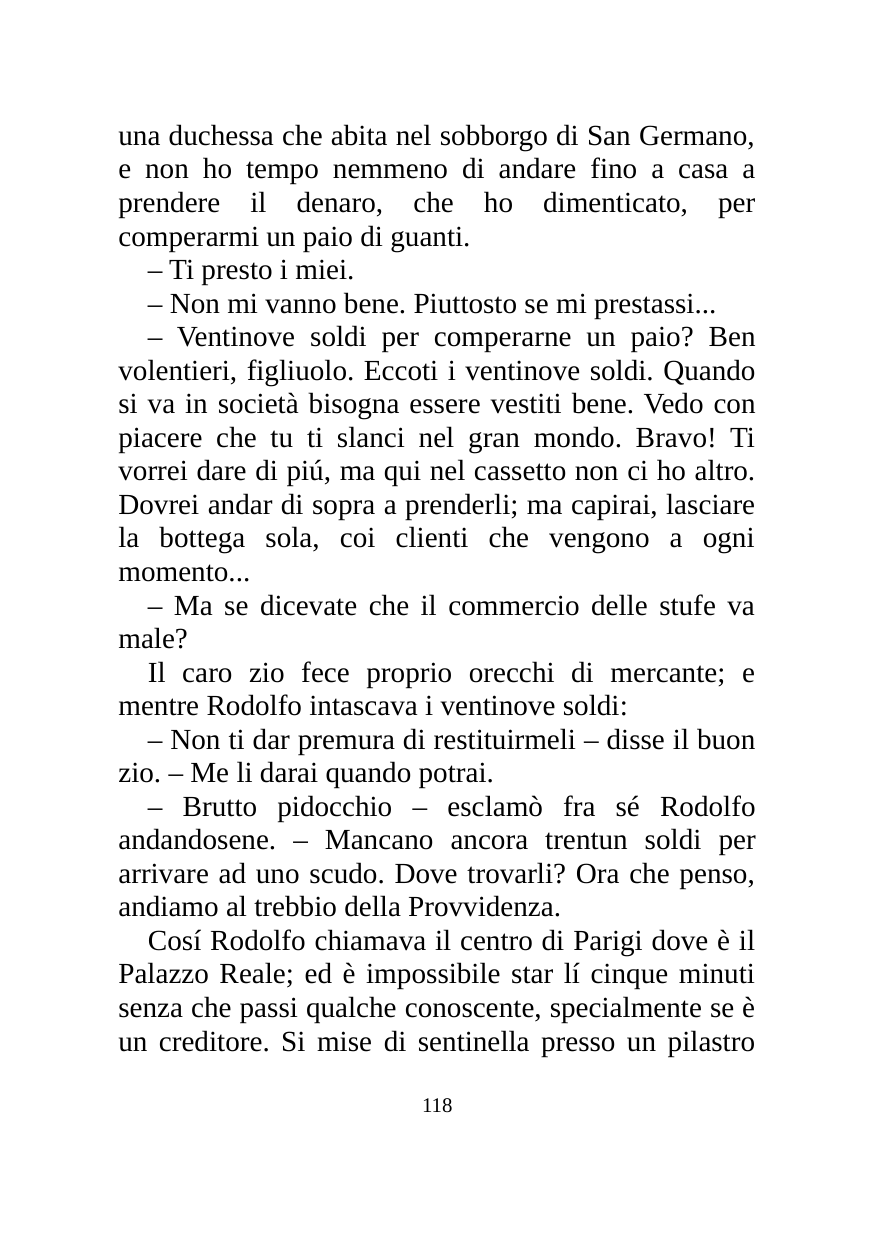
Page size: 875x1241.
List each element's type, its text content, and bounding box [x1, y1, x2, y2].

text una duchessa che abita nel sobborgo di San Germano, e non ho tempo nemmeno di andare fino a casa a prendere il denaro, che ho dimenticato, per comperarmi un paio di guanti. [118, 118, 756, 252]
text ‒ Brutto pidocchio ‒ esclamò fra sé Rodolfo andandosene. ‒ Mancano ancora trentun soldi per arrivare ad uno scudo. Dove trovarli? Ora che penso, andiamo al trebbio della Provvidenza. [118, 789, 756, 923]
text ‒ Ventinove soldi per comperarne un paio? Ben volentieri, figliuolo. Eccoti i ventinove soldi. Quando si va in società bisogna essere vestiti bene. Vedo con piacere che tu ti slanci nel gran mondo. Bravo! Ti vorrei dare di piú, ma qui nel cassetto non ci ho altro. Dovrei andar di sopra a prenderli; ma capirai, lasciare la bottega sola, coi clienti che vengono a ogni momento... [118, 319, 756, 588]
text ‒ Ti presto i miei. [118, 252, 756, 286]
text ‒ Non ti dar premura di restituirmeli ‒ disse il buon zio. ‒ Me li darai quando potrai. [118, 722, 756, 789]
text ‒ Non mi vanno bene. Piuttosto se mi prestassi... [118, 286, 756, 319]
text ‒ Ma se dicevate che il commercio delle stufe va male? [118, 588, 756, 655]
text Cosí Rodolfo chiamava il centro di Parigi dove è il Palazzo Reale; ed è impossibile star lí cinque minuti senza che passi qualche conoscente, specialmente se è un creditore. Si mise di sentinella presso un pilastro [118, 923, 756, 1057]
text Il caro zio fece proprio orecchi di mercante; e mentre Rodolfo intascava i ventinove soldi: [118, 655, 756, 722]
